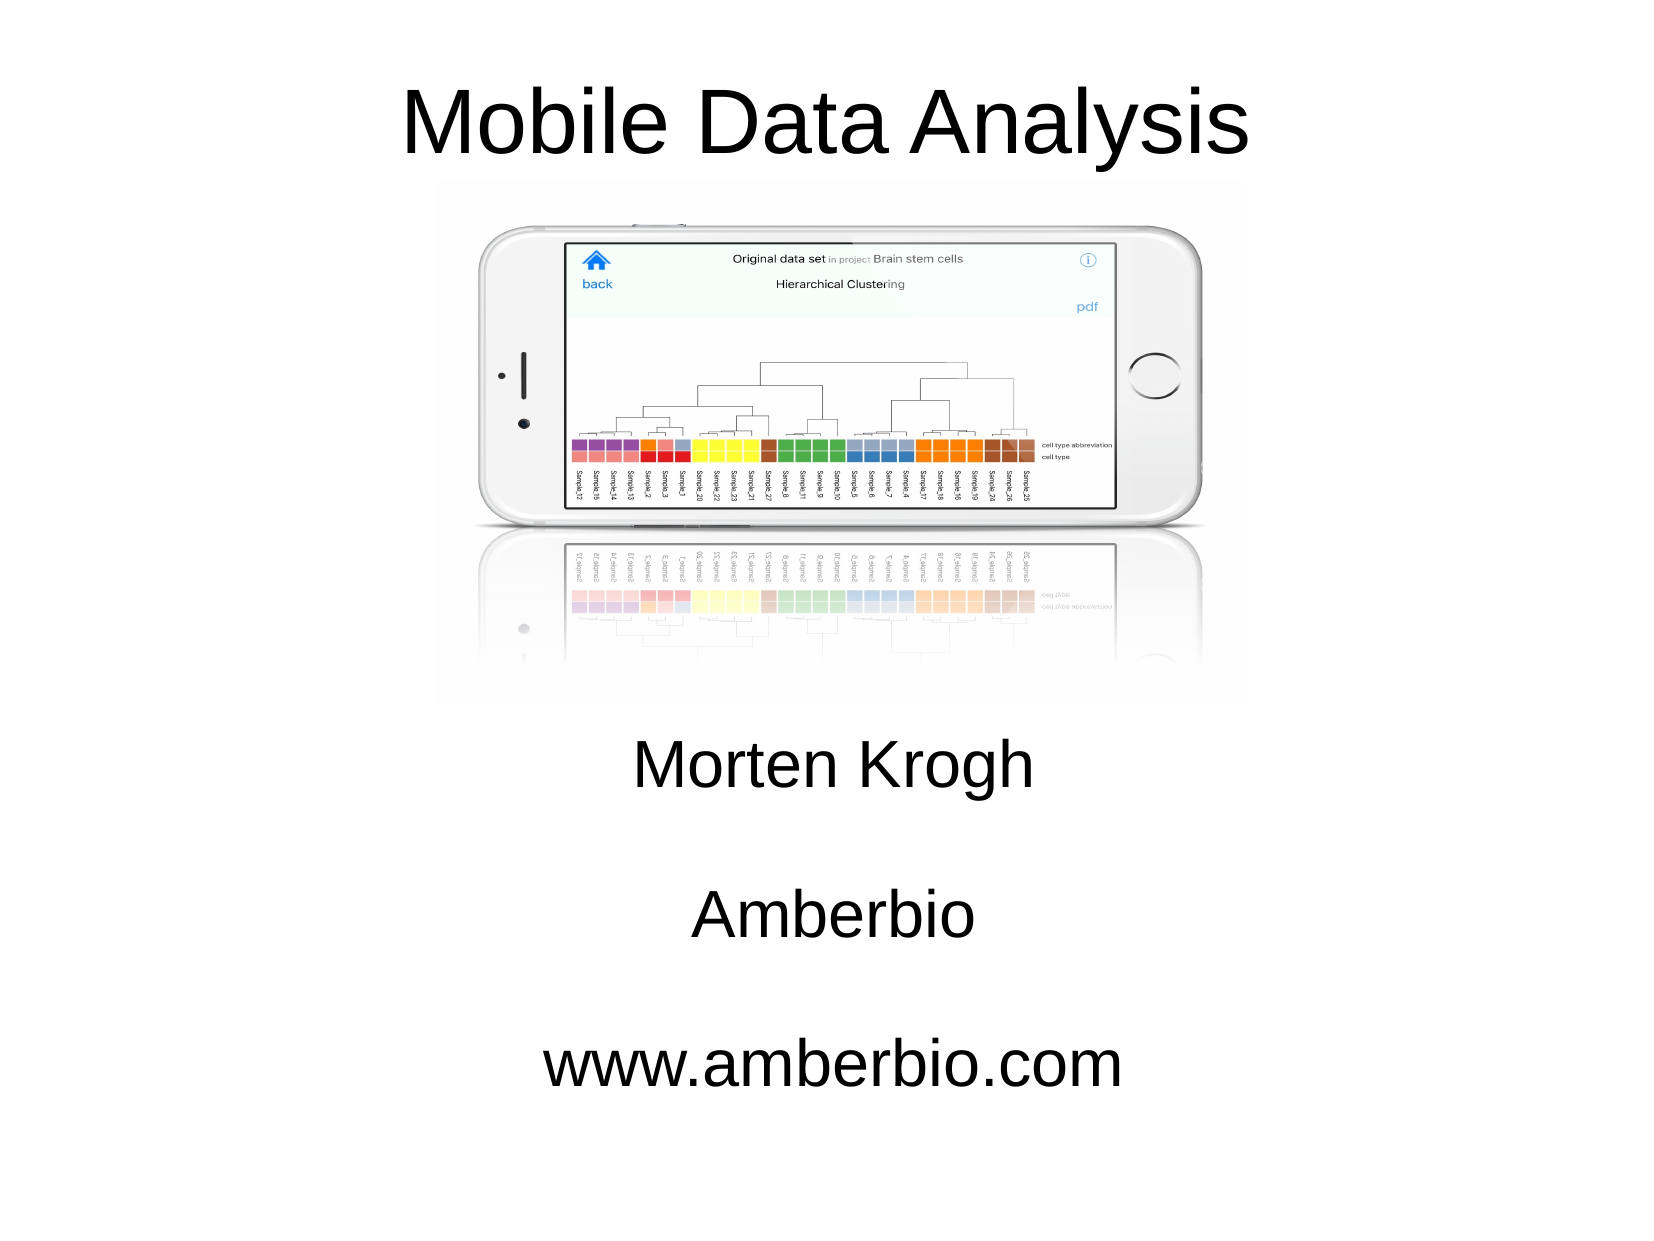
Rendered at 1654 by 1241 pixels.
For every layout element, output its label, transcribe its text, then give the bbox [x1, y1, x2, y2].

subtitle Morten Krogh Amberbio www.amberbio.com [90, 600, 1579, 1229]
title Mobile Data Analysis [82, 17, 1571, 226]
picture [435, 179, 1246, 706]
